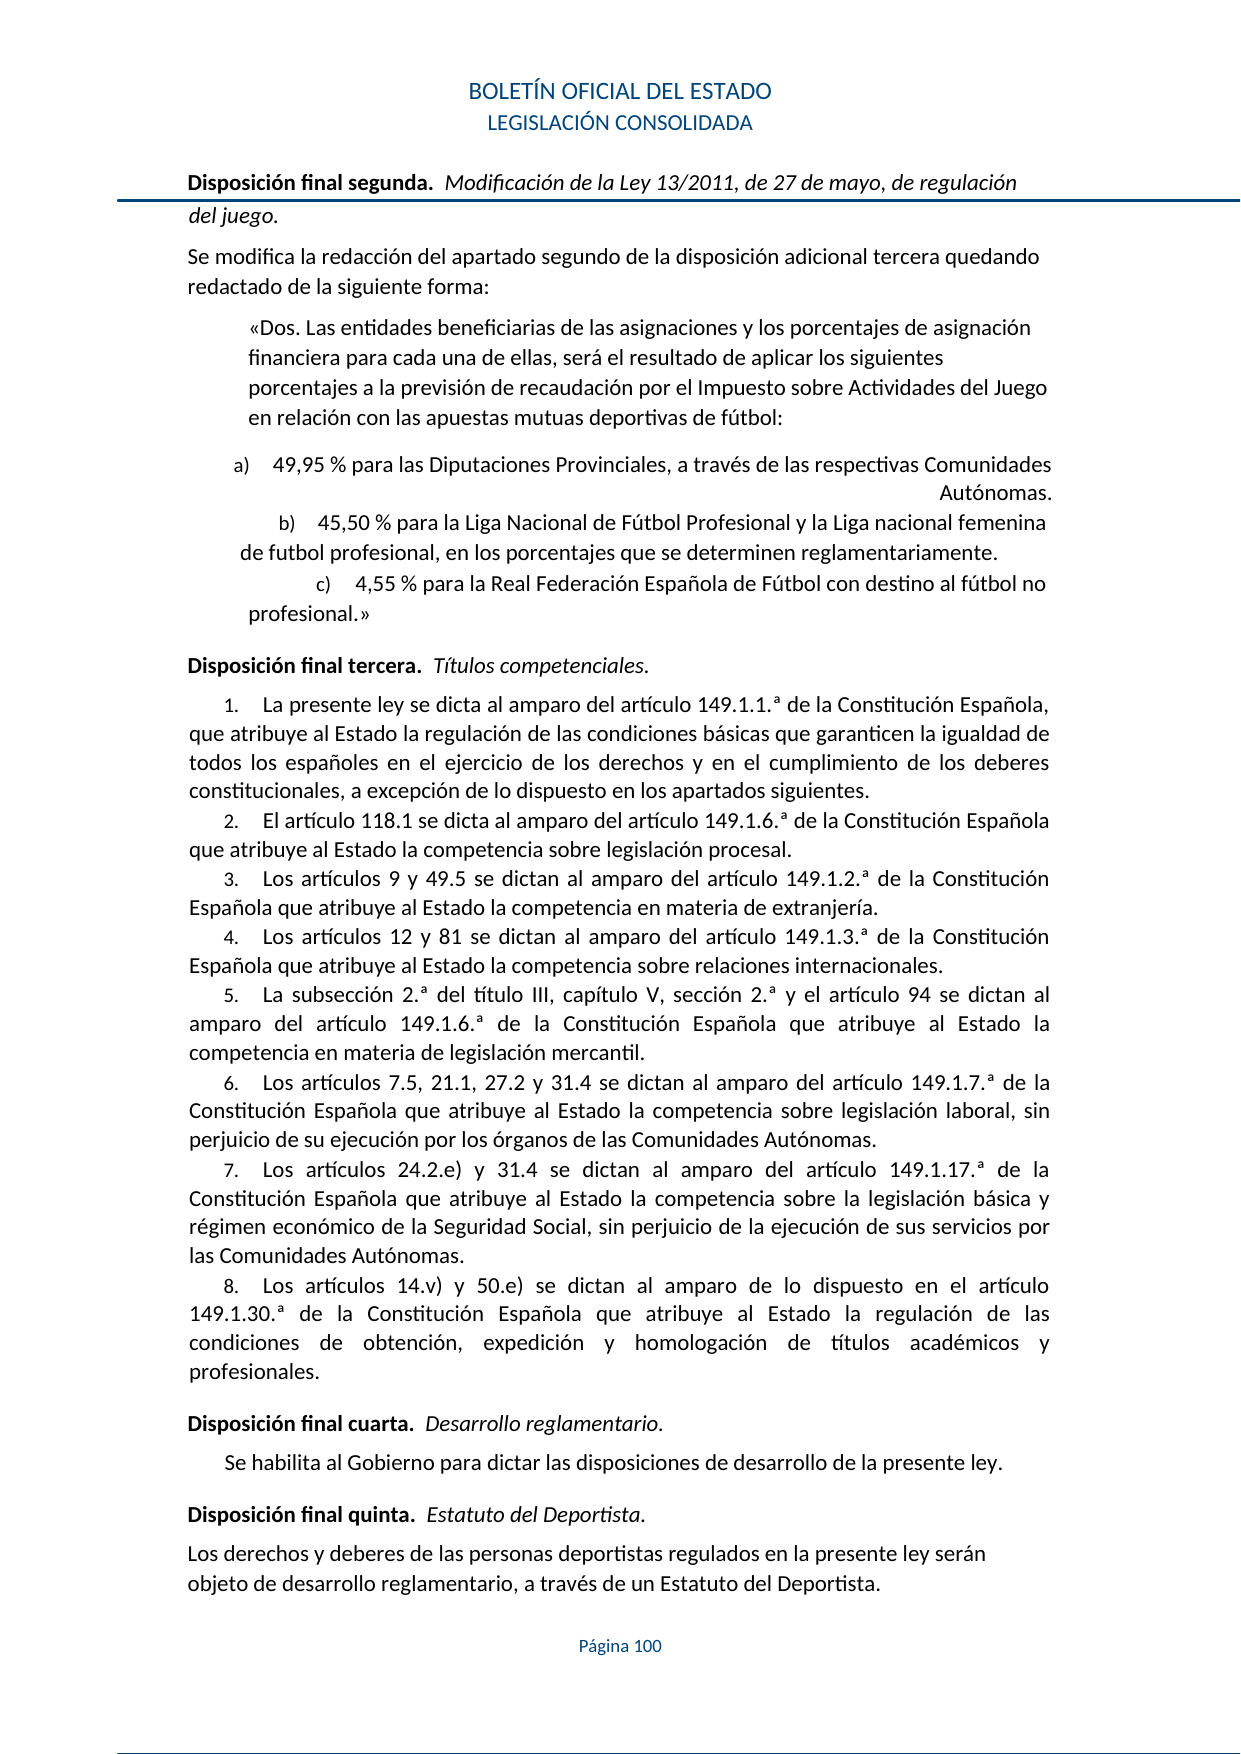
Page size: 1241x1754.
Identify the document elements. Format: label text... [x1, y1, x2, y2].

list Los artículos 7.5, 21.1, 27.2 y 31.4 se dictan al amparo del artículo 149.1.7.ª de la Constitución Española que atribuye al Estado la competencia sobre legislación laboral, sin perjuicio de su ejecución por los órganos de las Comunidades Autónomas. [189, 1068, 1051, 1153]
list 45,50 % para la Liga Nacional de Fútbol Profesional y la Liga nacional femenina [189, 508, 1052, 536]
text Disposición final tercera. Títulos competenciales. [187, 651, 1051, 679]
text Se habilita al Gobierno para dictar las disposiciones de desarrollo de la presente ley. [224, 1448, 1051, 1476]
list El artículo 118.1 se dicta al amparo del artículo 149.1.6.ª de la Constitución Española que atribuye al Estado la competencia sobre legislación procesal. [189, 806, 1051, 863]
list Los artículos 24.2.e) y 31.4 se dictan al amparo del artículo 149.1.17.ª de la Constitución Española que atribuye al Estado la competencia sobre la legislación básica y régimen económico de la Seguridad Social, sin perjuicio de la ejecución de sus servicios por las Comunidades Autónomas. [189, 1155, 1051, 1269]
list Los artículos 14.v) y 50.e) se dictan al amparo de lo dispuesto en el artículo 149.1.30.ª de la Constitución Española que atribuye al Estado la regulación de las condiciones de obtención, expedición y homologación de títulos académicos y profesionales. [189, 1271, 1051, 1385]
text «Dos. Las entidades beneficiarias de las asignaciones y los porcentajes de asignación financiera para cada una de ellas, será el resultado de aplicar los siguientes porcentajes a la previsión de recaudación por el Impuesto sobre Actividades del Juego en relación con las apuestas mutuas deportivas de fútbol: [248, 313, 1051, 431]
list La presente ley se dicta al amparo del artículo 149.1.1.ª de la Constitución Española, que atribuye al Estado la regulación de las condiciones básicas que garanticen la igualdad de todos los españoles en el ejercicio de los derechos y en el cumplimiento de los deberes constitucionales, a excepción de lo dispuesto en los apartados siguientes. [189, 690, 1051, 804]
text profesional.» [248, 599, 1051, 627]
text Los derechos y deberes de las personas deportistas regulados en la presente ley serán objeto de desarrollo reglamentario, a través de un Estatuto del Deportista. [187, 1539, 1051, 1597]
list 49,95 % para las Diputaciones Provinciales, a través de las respectivas Comunidades Autónomas. [189, 450, 1052, 507]
text Disposición final cuarta. Desarrollo reglamentario. [187, 1409, 1051, 1437]
list 4,55 % para la Real Federación Española de Fútbol con destino al fútbol no [189, 569, 1052, 597]
text Disposición final quinta. Estatuto del Deportista. [187, 1500, 1051, 1528]
text Se modifica la redacción del apartado segundo de la disposición adicional tercera quedando redactado de la siguiente forma: [187, 242, 1051, 300]
text Disposición final segunda. Modificación de la Ley 13/2011, de 27 de mayo, de regulación [187, 168, 1051, 199]
list La subsección 2.ª del título III, capítulo V, sección 2.ª y el artículo 94 se dictan al amparo del artículo 149.1.6.ª de la Constitución Española que atribuye al Estado la competencia en materia de legislación mercantil. [189, 981, 1051, 1066]
list Los artículos 9 y 49.5 se dictan al amparo del artículo 149.1.2.ª de la Constitución Española que atribuye al Estado la competencia en materia de extranjería. [189, 864, 1051, 921]
text del juego. [187, 202, 1051, 230]
text de futbol profesional, en los porcentajes que se determinen reglamentariamente. [195, 538, 1044, 566]
list Los artículos 12 y 81 se dictan al amparo del artículo 149.1.3.ª de la Constitución Española que atribuye al Estado la competencia sobre relaciones internacionales. [189, 922, 1051, 979]
